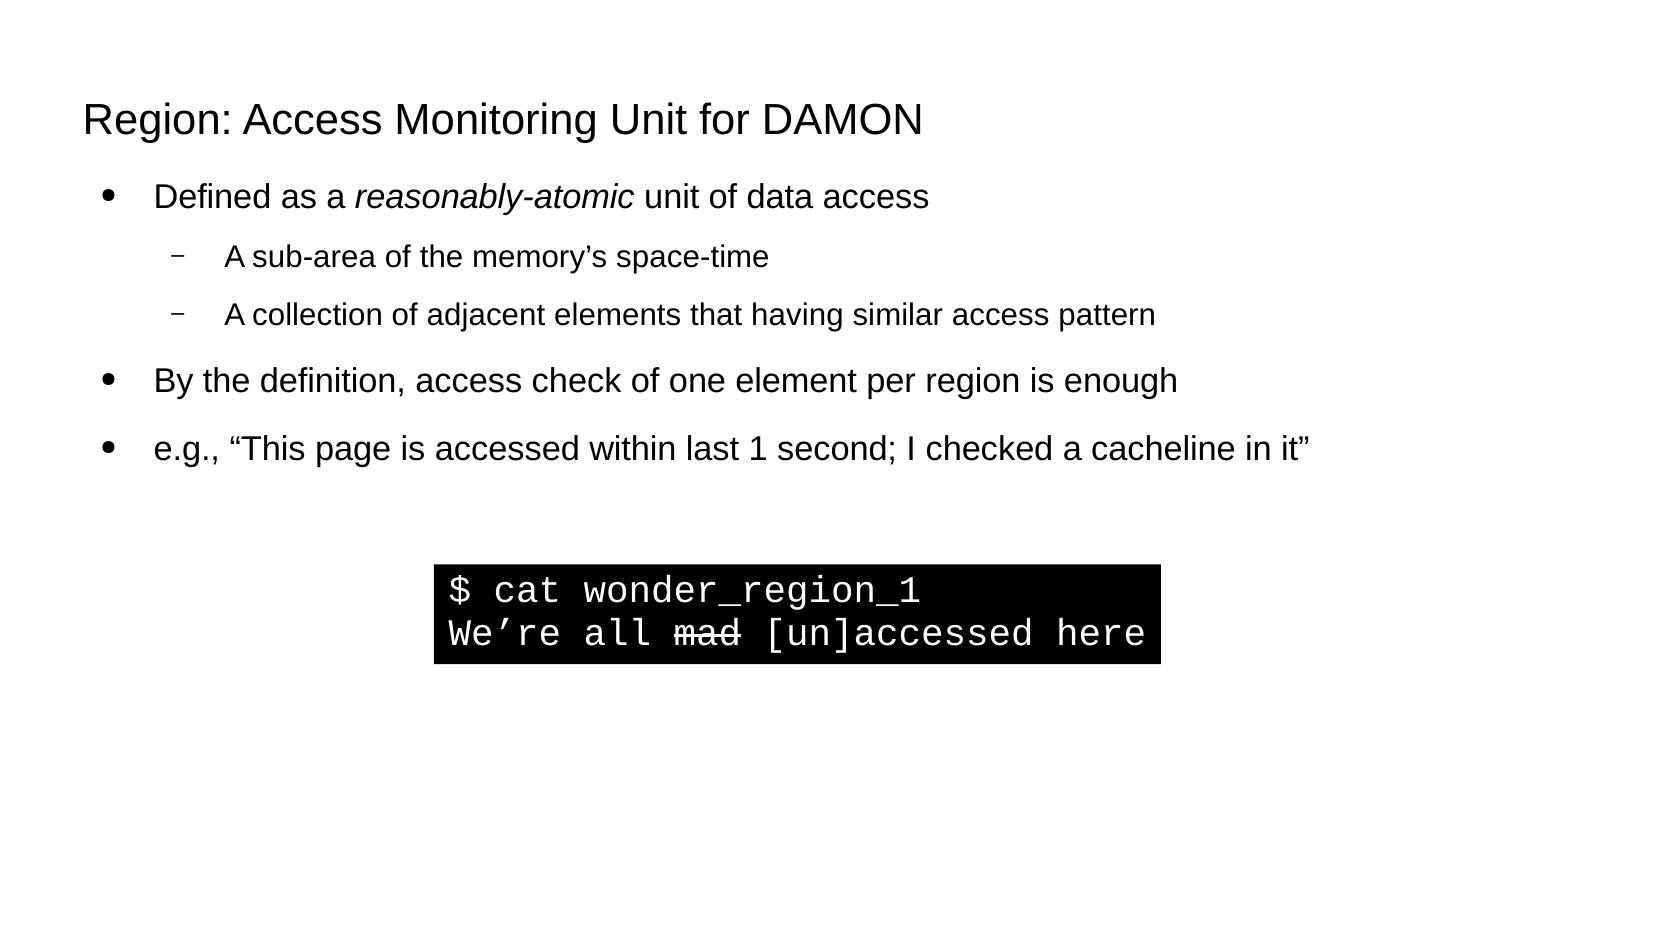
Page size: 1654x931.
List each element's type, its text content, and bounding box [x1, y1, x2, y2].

text_box $ cat wonder_region_1 We’re all mad [un]accessed here [433, 564, 1161, 665]
list Defined as a reasonably-atomic unit of data access A sub-area of the memory’s space-time A collection of adjacent elements that having similar access pattern By the definition, access check of one element per region is enough e.g., “This page is accessed within last 1 second; I checked a cacheline in it” [82, 177, 1571, 833]
title Region: Access Monitoring Unit for DAMON [82, 81, 1571, 157]
